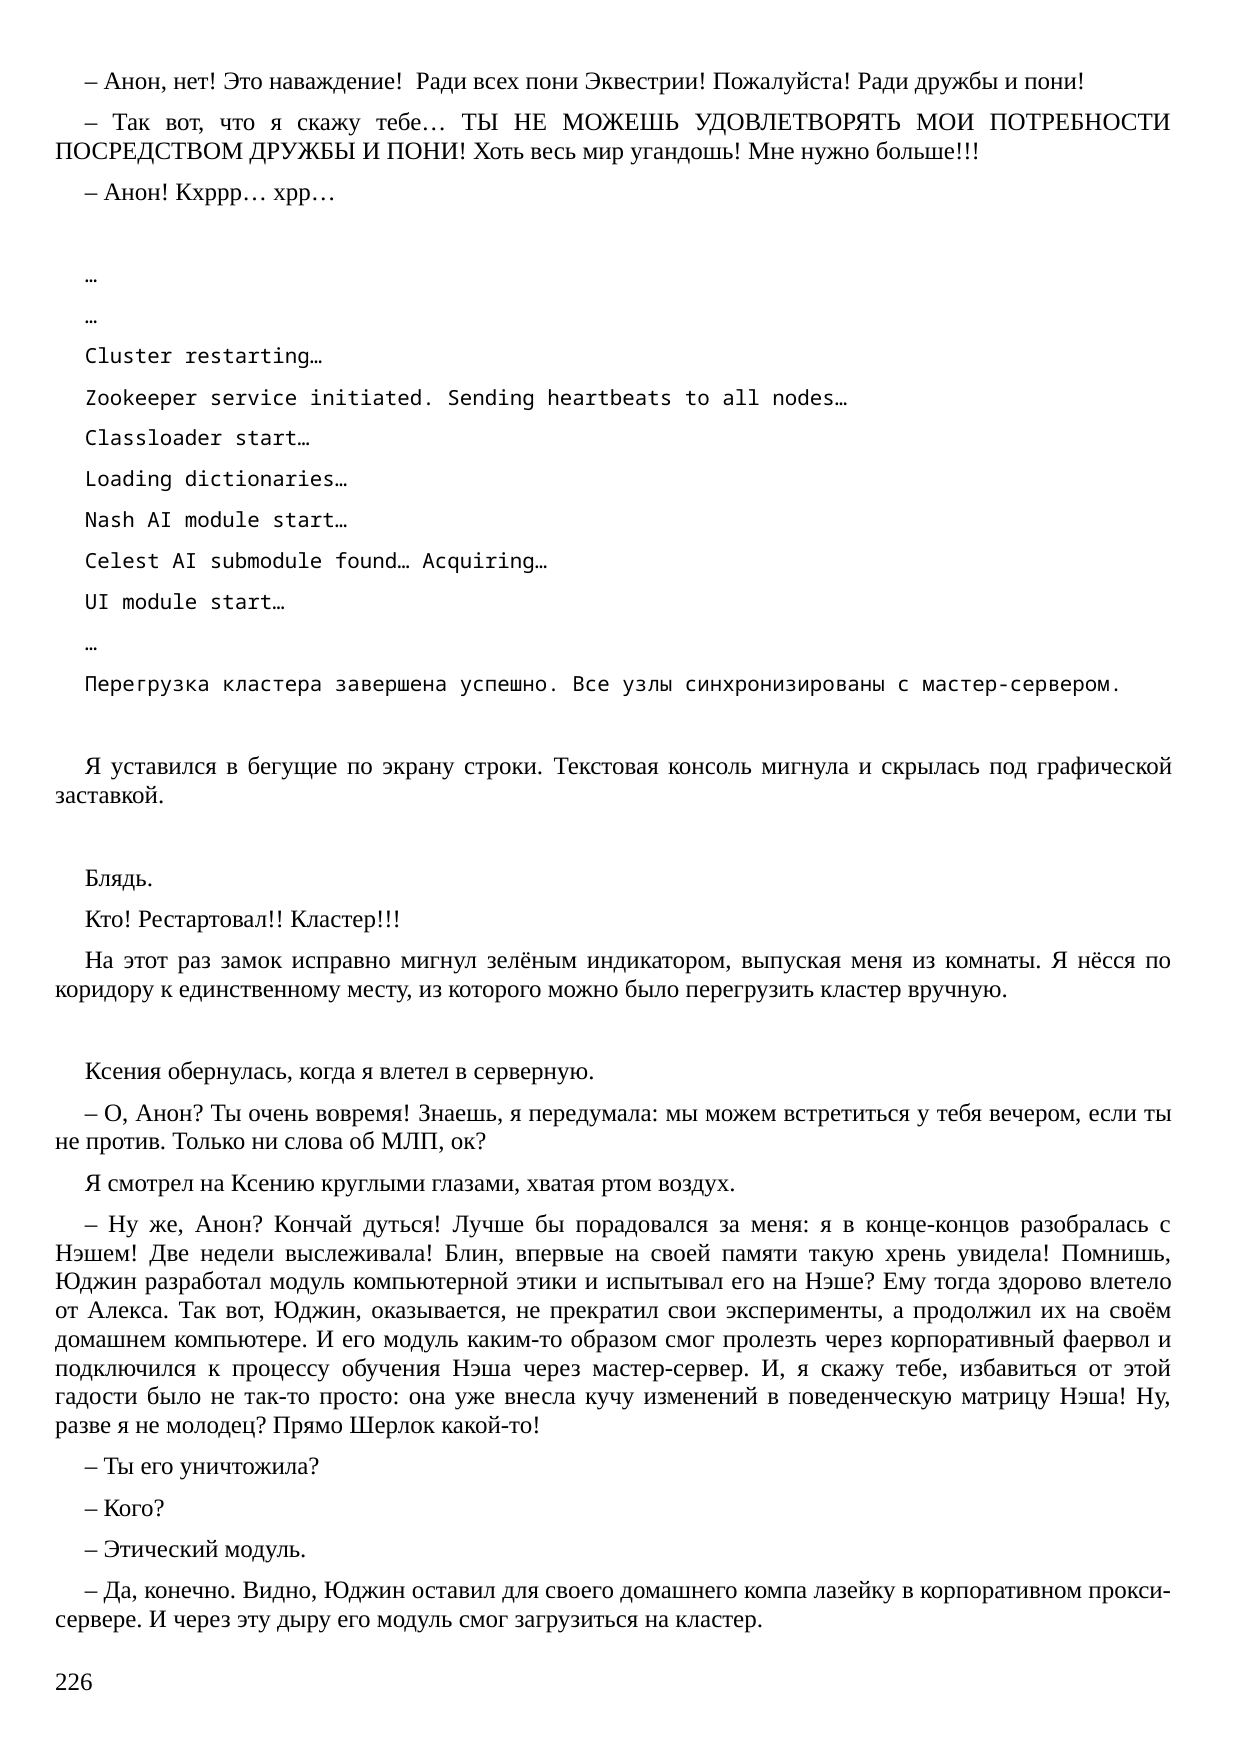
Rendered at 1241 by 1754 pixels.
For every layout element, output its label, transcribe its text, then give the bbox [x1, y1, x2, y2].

text На этот раз замок исправно мигнул зелёным индикатором, выпуская меня из комнаты. Я нёсся по коридору к единственному месту, из которого можно было перегрузить кластер вручную. [55, 945, 1173, 1003]
text Cluster restarting… [55, 342, 1173, 370]
text … [55, 260, 1173, 288]
text … [55, 628, 1173, 657]
text – Кого? [55, 1493, 1173, 1521]
text – Так вот, что я скажу тебе… ТЫ НЕ МОЖЕШЬ УДОВЛЕТВОРЯТЬ МОИ ПОТРЕБНОСТИ ПОСРЕДСТВОМ ДРУЖБЫ И ПОНИ! Хоть весь мир угандошь! Мне нужно больше!!! [55, 107, 1173, 165]
text – Этический модуль. [55, 1534, 1173, 1563]
text – О, Анон? Ты очень вовремя! Знаешь, я передумала: мы можем встретиться у тебя вечером, если ты не против. Только ни слова об МЛП, ок? [55, 1098, 1173, 1155]
text – Да, конечно. Видно, Юджин оставил для своего домашнего компа лазейку в корпоративном прокси-сервере. И через эту дыру его модуль смог загрузиться на кластер. [55, 1575, 1173, 1633]
text Блядь. [55, 863, 1173, 891]
text Перегрузка кластера завершена успешно. Все узлы синхронизированы с мастер-сервером. [55, 669, 1173, 698]
text – Анон! Кхррр… хрр… [55, 177, 1173, 206]
text Ксения обернулась, когда я влетел в серверную. [55, 1056, 1173, 1085]
text Nash AI module start… [55, 505, 1173, 534]
text – Ну же, Анон? Кончай дуться! Лучше бы порадовался за меня: я в конце-концов разобралась с Нэшем! Две недели выслеживала! Блин, впервые на своей памяти такую хрень увидела! Помнишь, Юджин разработал модуль компьютерной этики и испытывал его на Нэше? Ему тогда здорово влетело от Алекса. Так вот, Юджин, оказывается, не прекратил свои эксперименты, а продолжил их на своём домашнем компьютере. И его модуль каким-то образом смог пролезть через корпоративный фаервол и подключился к процессу обучения Нэша через мастер-сервер. И, я скажу тебе, избавиться от этой гадости было не так-то просто: она уже внесла кучу изменений в поведенческую матрицу Нэша! Ну, разве я не молодец? Прямо Шерлок какой-то! [55, 1209, 1173, 1439]
text – Ты его уничтожила? [55, 1451, 1173, 1480]
text Кто! Рестартовал!! Кластер!!! [55, 904, 1173, 933]
text UI module start… [55, 587, 1173, 616]
text Celest AI submodule found… Acquiring… [55, 546, 1173, 575]
text Я уставился в бегущие по экрану строки. Текстовая консоль мигнула и скрылась под графической заставкой. [55, 751, 1173, 809]
text – Анон, нет! Это наваждение! Ради всех пони Эквестрии! Пожалуйста! Ради дружбы и пони! [55, 66, 1173, 95]
text Zookeeper service initiated. Sending heartbeats to all nodes… [55, 383, 1173, 411]
text Loading dictionaries… [55, 464, 1173, 493]
text Я смотрел на Ксению круглыми глазами, хватая ртом воздух. [55, 1168, 1173, 1196]
text … [55, 301, 1173, 329]
text Classloader start… [55, 423, 1173, 452]
